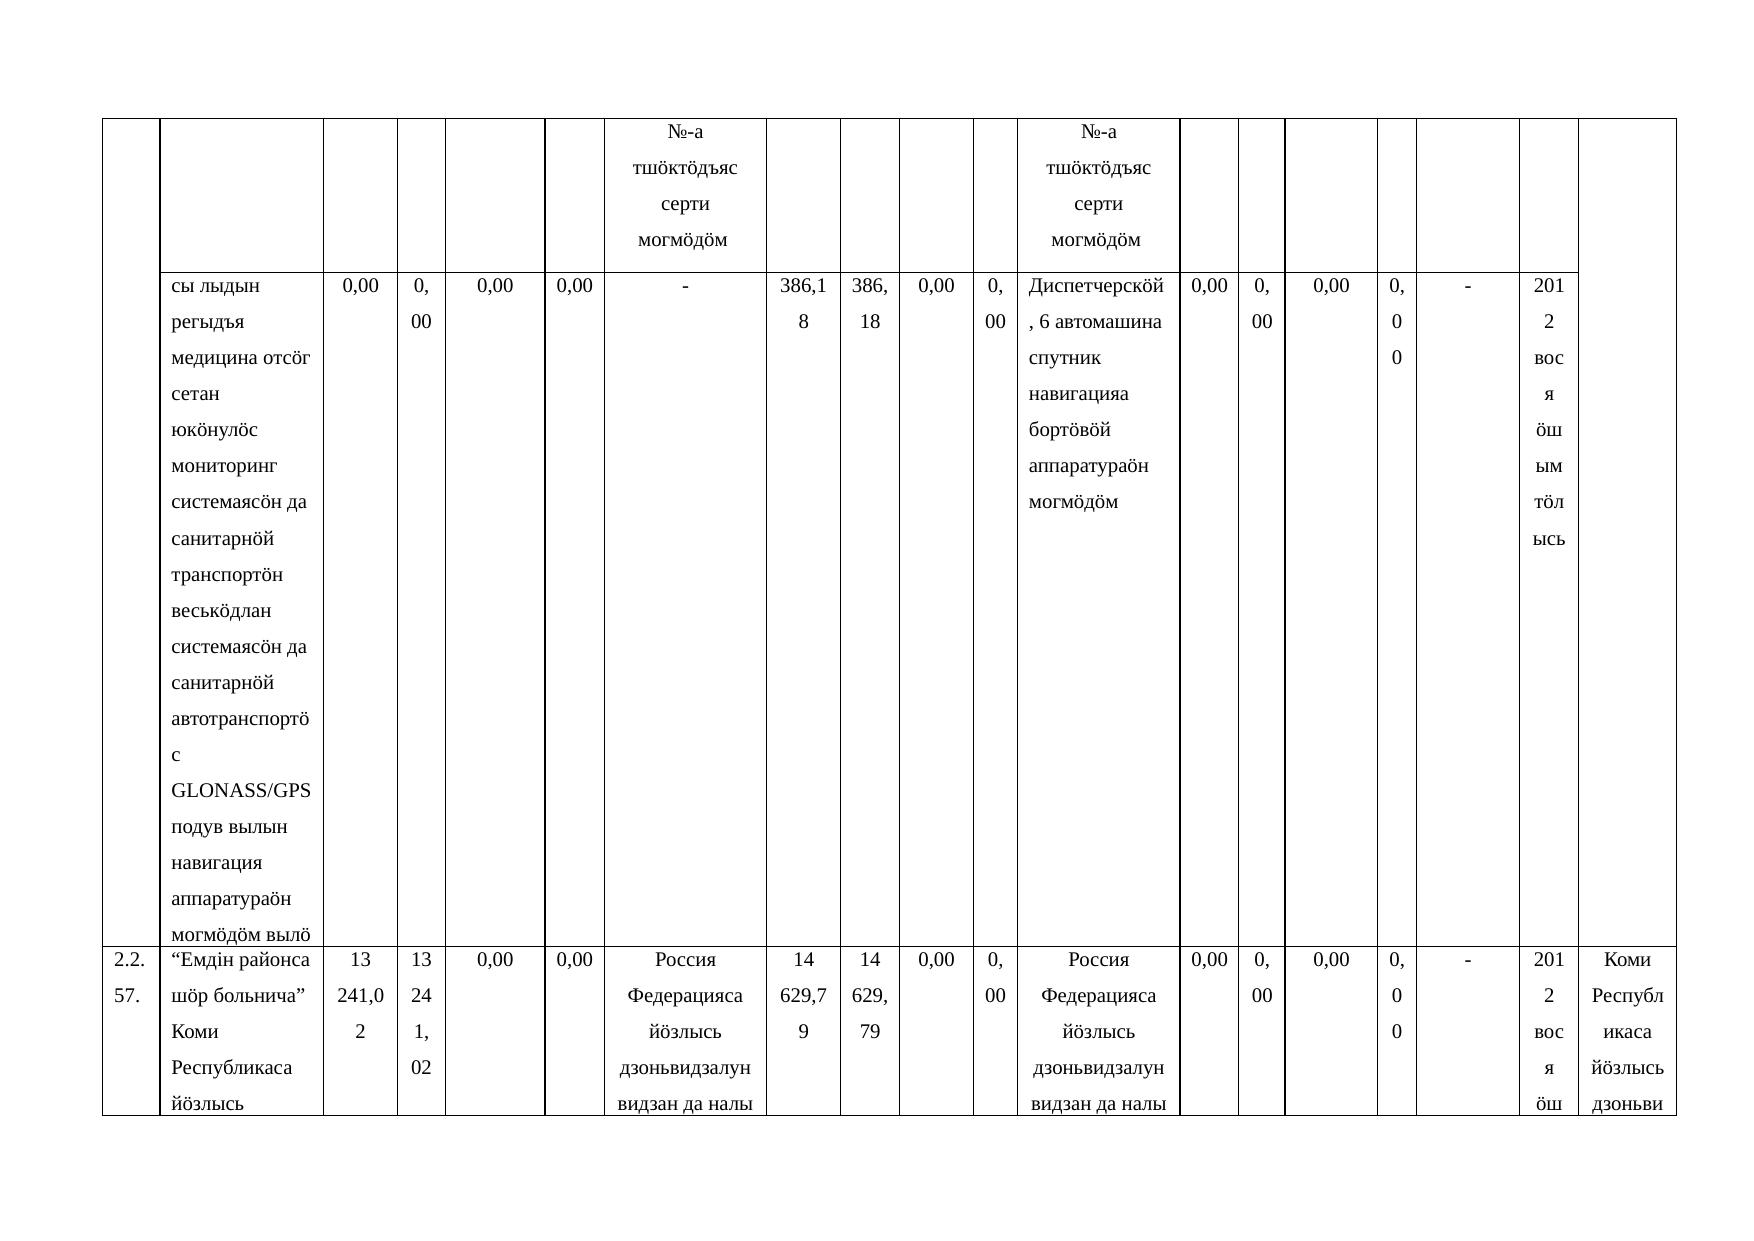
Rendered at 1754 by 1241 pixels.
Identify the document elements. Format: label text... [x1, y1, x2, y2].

table_cell 0,00 [1286, 273, 1377, 946]
table_cell 13 241,02 [324, 947, 397, 1115]
table_cell [1239, 119, 1284, 272]
table_cell №-а тшӧктӧдъяс серти могмӧдӧм [1018, 119, 1179, 272]
table_cell 0,00 [1286, 947, 1377, 1115]
table_cell 386,18 [767, 273, 840, 946]
table_cell 14 629,79 [767, 947, 840, 1115]
table_cell Россия Федерацияса йӧзлысь дзоньвидзалун видзан да налы [605, 947, 766, 1115]
table_cell “Емдін районса шӧр больнича” Коми Республикаса йӧзлысь [161, 947, 323, 1115]
table_cell [841, 119, 899, 272]
table_cell 0,00 [1378, 947, 1416, 1115]
table_cell [446, 119, 544, 272]
table_cell [398, 119, 445, 272]
table_cell [161, 119, 323, 272]
table_cell 0,00 [324, 273, 397, 946]
table_cell Россия Федерацияса йӧзлысь дзоньвидзалун видзан да налы [1018, 947, 1179, 1115]
table_cell [767, 119, 840, 272]
table_cell - [605, 273, 766, 946]
table_cell Коми Республикаса йӧзлысь дзоньви [1579, 947, 1676, 1115]
table_cell [974, 119, 1017, 272]
table_cell [1579, 119, 1676, 946]
table_cell 0,00 [546, 947, 604, 1115]
table_cell 0,00 [1181, 273, 1238, 946]
table_cell 0,00 [974, 273, 1017, 946]
table_cell 0,00 [446, 947, 544, 1115]
table_cell 2.2.57. [103, 947, 159, 1115]
table_cell [1520, 119, 1578, 272]
table_cell 0,00 [974, 947, 1017, 1115]
table_cell №-а тшӧктӧдъяс серти могмӧдӧм [605, 119, 766, 272]
table_cell [1181, 119, 1238, 272]
table_cell [900, 119, 973, 272]
table_cell Диспетчерскӧй, 6 автомашина спутник навигацияа бортӧвӧй аппаратураӧн могмӧдӧм [1018, 273, 1179, 946]
table_cell 0,00 [1239, 947, 1284, 1115]
table_cell 0,00 [1239, 273, 1284, 946]
table_cell 14 629,79 [841, 947, 899, 1115]
table_cell 0,00 [446, 273, 544, 946]
table_cell 0,00 [900, 947, 973, 1115]
table_cell 2012 вося ӧш [1520, 947, 1578, 1115]
table_cell - [1417, 273, 1519, 946]
table_cell 0,00 [1378, 273, 1416, 946]
table_cell 0,00 [900, 273, 973, 946]
table_cell [103, 119, 159, 946]
table_cell - [1417, 947, 1519, 1115]
table_cell [1378, 119, 1416, 272]
table_cell [1286, 119, 1377, 272]
table_cell 0,00 [398, 273, 445, 946]
table_cell 0,00 [1181, 947, 1238, 1115]
table_cell 0,00 [546, 273, 604, 946]
table_cell 2012 вося ӧшым тӧлысь [1520, 273, 1578, 946]
table_cell - [1417, 119, 1519, 272]
table_cell 386,18 [841, 273, 899, 946]
table_cell [546, 119, 604, 272]
table_cell [324, 119, 397, 272]
table_cell сы лыдын регыдъя медицина отсӧг сетан юкӧнулӧс мониторинг системаясӧн да санитарнӧй транспортӧн веськӧдлан системаясӧн да санитарнӧй автотранспортӧс GLONASS/GPS подув вылын навигация аппаратураӧн могмӧдӧм вылӧ [161, 273, 323, 946]
table_cell 13 241,02 [398, 947, 445, 1115]
